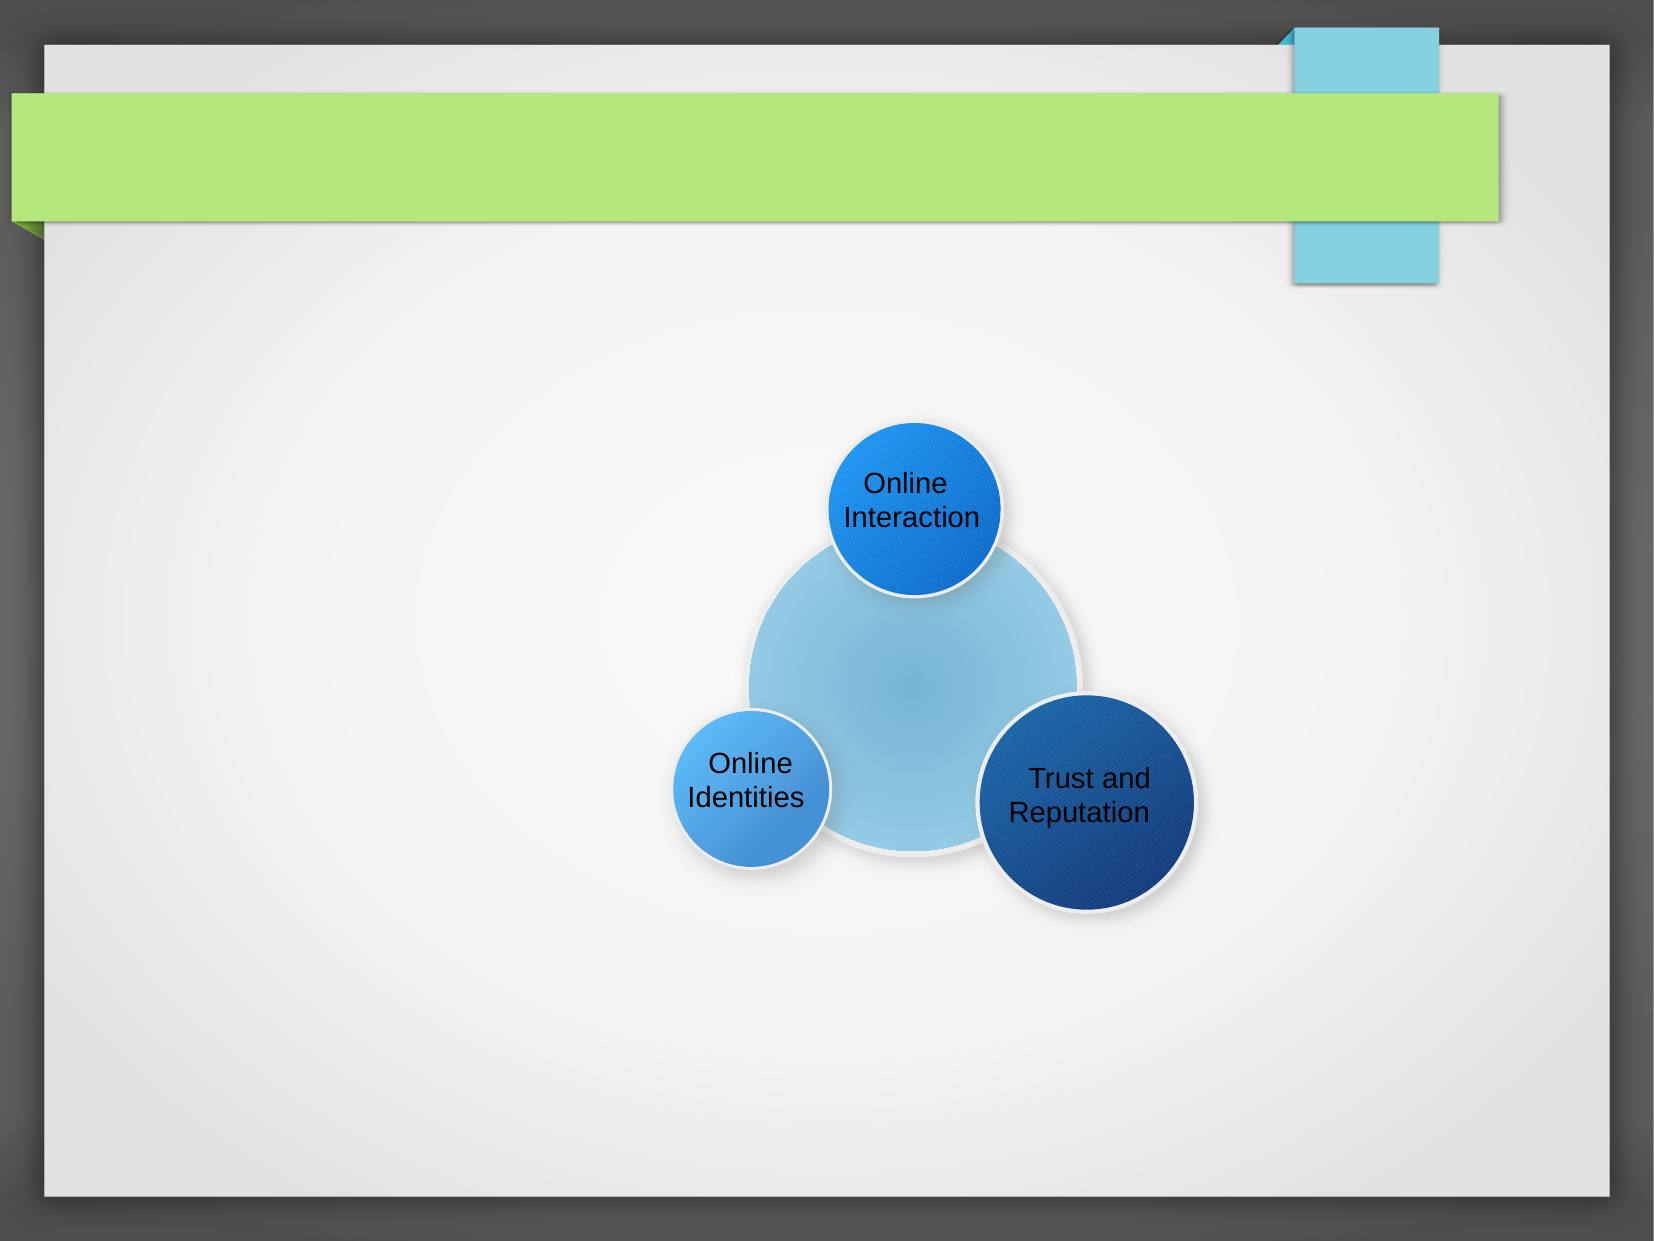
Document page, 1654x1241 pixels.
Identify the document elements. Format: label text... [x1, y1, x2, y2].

picture [0, 0, 1654, 1241]
text_box Online Identities [672, 732, 832, 838]
text_box Trust and Reputation [993, 746, 1179, 853]
text_box Online Interaction [828, 451, 1010, 558]
